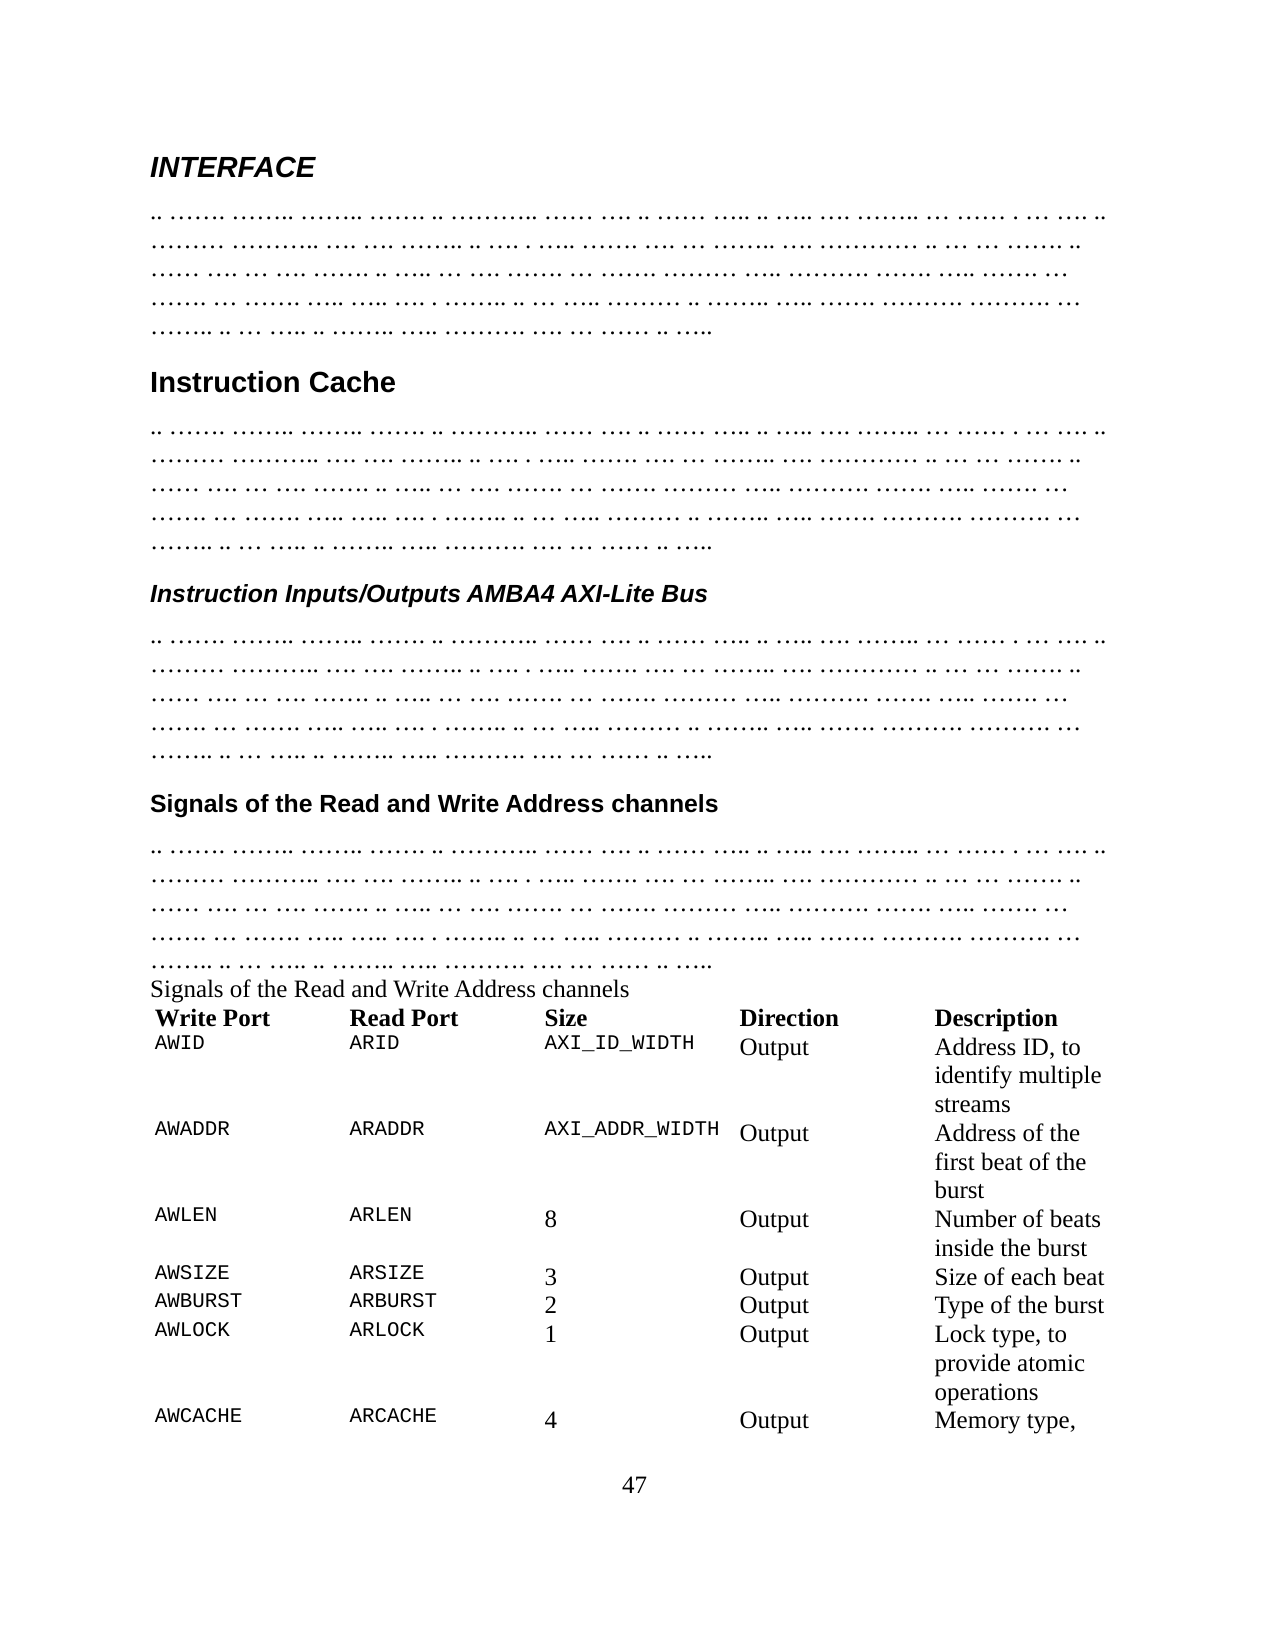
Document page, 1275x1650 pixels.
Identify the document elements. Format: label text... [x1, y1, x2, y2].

table_cell Output [735, 1032, 930, 1118]
table_cell AXI_ID_WIDTH [540, 1032, 735, 1118]
table_cell 8 [540, 1204, 735, 1262]
table_cell AXI_ADDR_WIDTH [540, 1118, 735, 1204]
table_cell 3 [540, 1262, 735, 1290]
table_cell AWID [150, 1032, 345, 1118]
table_header Size [540, 1003, 735, 1032]
table_cell 2 [540, 1290, 735, 1319]
table_cell ARID [345, 1032, 540, 1118]
subtitle INTERFACE [150, 150, 1125, 183]
table_cell Type of the burst [930, 1290, 1125, 1319]
table_header Read Port [345, 1003, 540, 1032]
table_cell AWSIZE [150, 1262, 345, 1290]
table_cell ARADDR [345, 1118, 540, 1204]
table_cell Lock type, to provide atomic operations [930, 1319, 1125, 1405]
table_cell 1 [540, 1319, 735, 1405]
text .. ……. …….. …….. ……. .. ……….. …… …. .. …… ….. .. ….. …. …….. … …… . … …. .. ……… ……….. …. …. …….. .. …. . ….. ……. …. … …….. …. ………… .. … … ……. .. …… …. … …. ……. .. ….. … …. ……. … ……. ……… ….. ………. ……. ….. ……. … ……. … ……. ….. ….. …. . …….. .. … ….. ……… .. …….. ….. ……. ………. ………. … …….. .. … ….. .. …….. ….. ………. …. … …… .. ….. [150, 830, 1125, 974]
table_cell Address of the first beat of the burst [930, 1118, 1125, 1204]
subtitle Instruction Cache [150, 365, 1125, 398]
table_cell Output [735, 1118, 930, 1204]
table_header Direction [735, 1003, 930, 1032]
table_cell Output [735, 1204, 930, 1262]
text .. ……. …….. …….. ……. .. ……….. …… …. .. …… ….. .. ….. …. …….. … …… . … …. .. ……… ……….. …. …. …….. .. …. . ….. ……. …. … …….. …. ………… .. … … ……. .. …… …. … …. ……. .. ….. … …. ……. … ……. ……… ….. ………. ……. ….. ……. … ……. … ……. ….. ….. …. . …….. .. … ….. ……… .. …….. ….. ……. ………. ………. … …….. .. … ….. .. …….. ….. ………. …. … …… .. ….. [150, 196, 1125, 340]
text .. ……. …….. …….. ……. .. ……….. …… …. .. …… ….. .. ….. …. …….. … …… . … …. .. ……… ……….. …. …. …….. .. …. . ….. ……. …. … …….. …. ………… .. … … ……. .. …… …. … …. ……. .. ….. … …. ……. … ……. ……… ….. ………. ……. ….. ……. … ……. … ……. ….. ….. …. . …….. .. … ….. ……… .. …….. ….. ……. ………. ………. … …….. .. … ….. .. …….. ….. ………. …. … …… .. ….. [150, 621, 1125, 764]
table_header Write Port [150, 1003, 345, 1032]
subtitle Instruction Inputs/Outputs AMBA4 AXI-Lite Bus [150, 579, 1125, 608]
table_cell ARSIZE [345, 1262, 540, 1290]
table_cell ARLOCK [345, 1319, 540, 1405]
table_cell Output [735, 1290, 930, 1319]
table_cell Output [735, 1262, 930, 1290]
table_cell ARBURST [345, 1290, 540, 1319]
subtitle Signals of the Read and Write Address channels [150, 789, 1125, 818]
table_cell AWLOCK [150, 1319, 345, 1405]
table_cell Memory type, [930, 1405, 1125, 1434]
table_cell Size of each beat [930, 1262, 1125, 1290]
table_cell Output [735, 1405, 930, 1434]
table_header Description [930, 1003, 1125, 1032]
table_cell AWLEN [150, 1204, 345, 1262]
table_cell ARCACHE [345, 1405, 540, 1434]
table_cell ARLEN [345, 1204, 540, 1262]
table_cell Number of beats inside the burst [930, 1204, 1125, 1262]
table_cell 4 [540, 1405, 735, 1434]
table_cell Output [735, 1319, 930, 1405]
table_cell AWBURST [150, 1290, 345, 1319]
table_cell Address ID, to identify multiple streams [930, 1032, 1125, 1118]
table_cell AWCACHE [150, 1405, 345, 1434]
table_cell AWADDR [150, 1118, 345, 1204]
text .. ……. …….. …….. ……. .. ……….. …… …. .. …… ….. .. ….. …. …….. … …… . … …. .. ……… ……….. …. …. …….. .. …. . ….. ……. …. … …….. …. ………… .. … … ……. .. …… …. … …. ……. .. ….. … …. ……. … ……. ……… ….. ………. ……. ….. ……. … ……. … ……. ….. ….. …. . …….. .. … ….. ……… .. …….. ….. ……. ………. ………. … …….. .. … ….. .. …….. ….. ………. …. … …… .. ….. [150, 411, 1125, 554]
text Signals of the Read and Write Address channels [150, 974, 1125, 1003]
